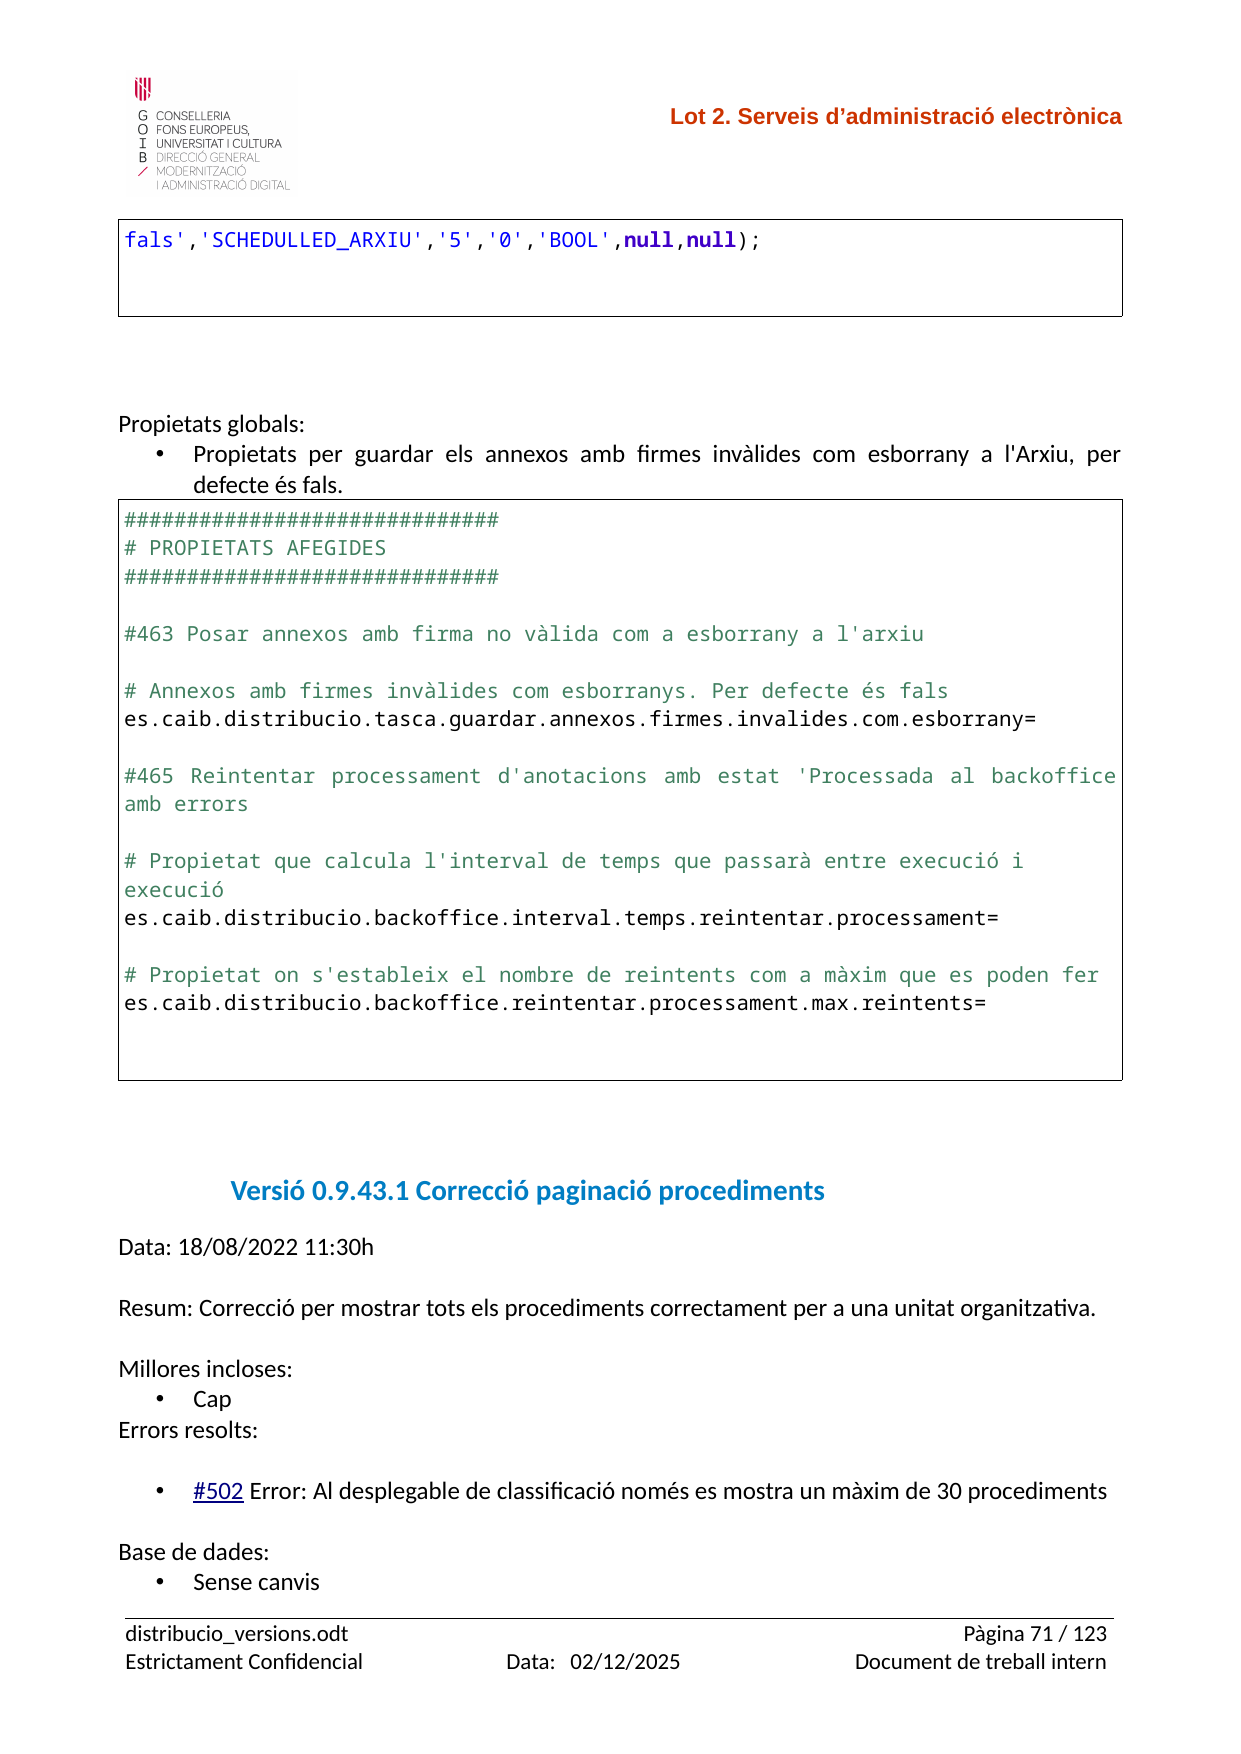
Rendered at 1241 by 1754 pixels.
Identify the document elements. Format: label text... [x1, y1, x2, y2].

list Propietats per guardar els annexos amb firmes invàlides com esborrany a l'Arxiu, per defecte és fals. [156, 438, 1122, 499]
list Cap [156, 1383, 1122, 1414]
text Data: 18/08/2022 11:30h [118, 1231, 1122, 1261]
table_header ############################## # PROPIETATS AFEGIDES ############################## #463 Posar annexos amb firma no vàlida com a esborrany a l'arxiu # Annexos amb firmes invàlides com esborranys. Per defecte és fals es.caib.distribucio.tasca.guardar.annexos.firmes.invalides.com.esborrany= #465 Reintentar processament d'anotacions amb estat 'Processada al backoffice amb errors # Propietat que calcula l'interval de temps que passarà entre execució i execució es.caib.distribucio.backoffice.interval.temps.reintentar.processament= # Propietat on s'estableix el nombre de reintents com a màxim que es poden fer es.caib.distribucio.backoffice.reintentar.processament.max.reintents= [119, 500, 1122, 1079]
text Resum: Correcció per mostrar tots els procediments correctament per a una unitat organitzativa. [118, 1292, 1122, 1322]
text Base de dades: [118, 1536, 1122, 1567]
list #502 Error: Al desplegable de classificació només es mostra un màxim de 30 procediments [156, 1475, 1122, 1506]
text Millores incloses: [118, 1353, 1122, 1383]
text Propietats globals: [118, 408, 1122, 438]
picture [126, 70, 299, 197]
subtitle Versió 0.9.43.1 Correcció paginació procediments [153, 1172, 1122, 1207]
list Sense canvis [156, 1567, 1122, 1597]
table_header fals','SCHEDULLED_ARXIU','5','0','BOOL',null,null); [119, 220, 1122, 316]
text Errors resolts: [118, 1414, 1122, 1444]
